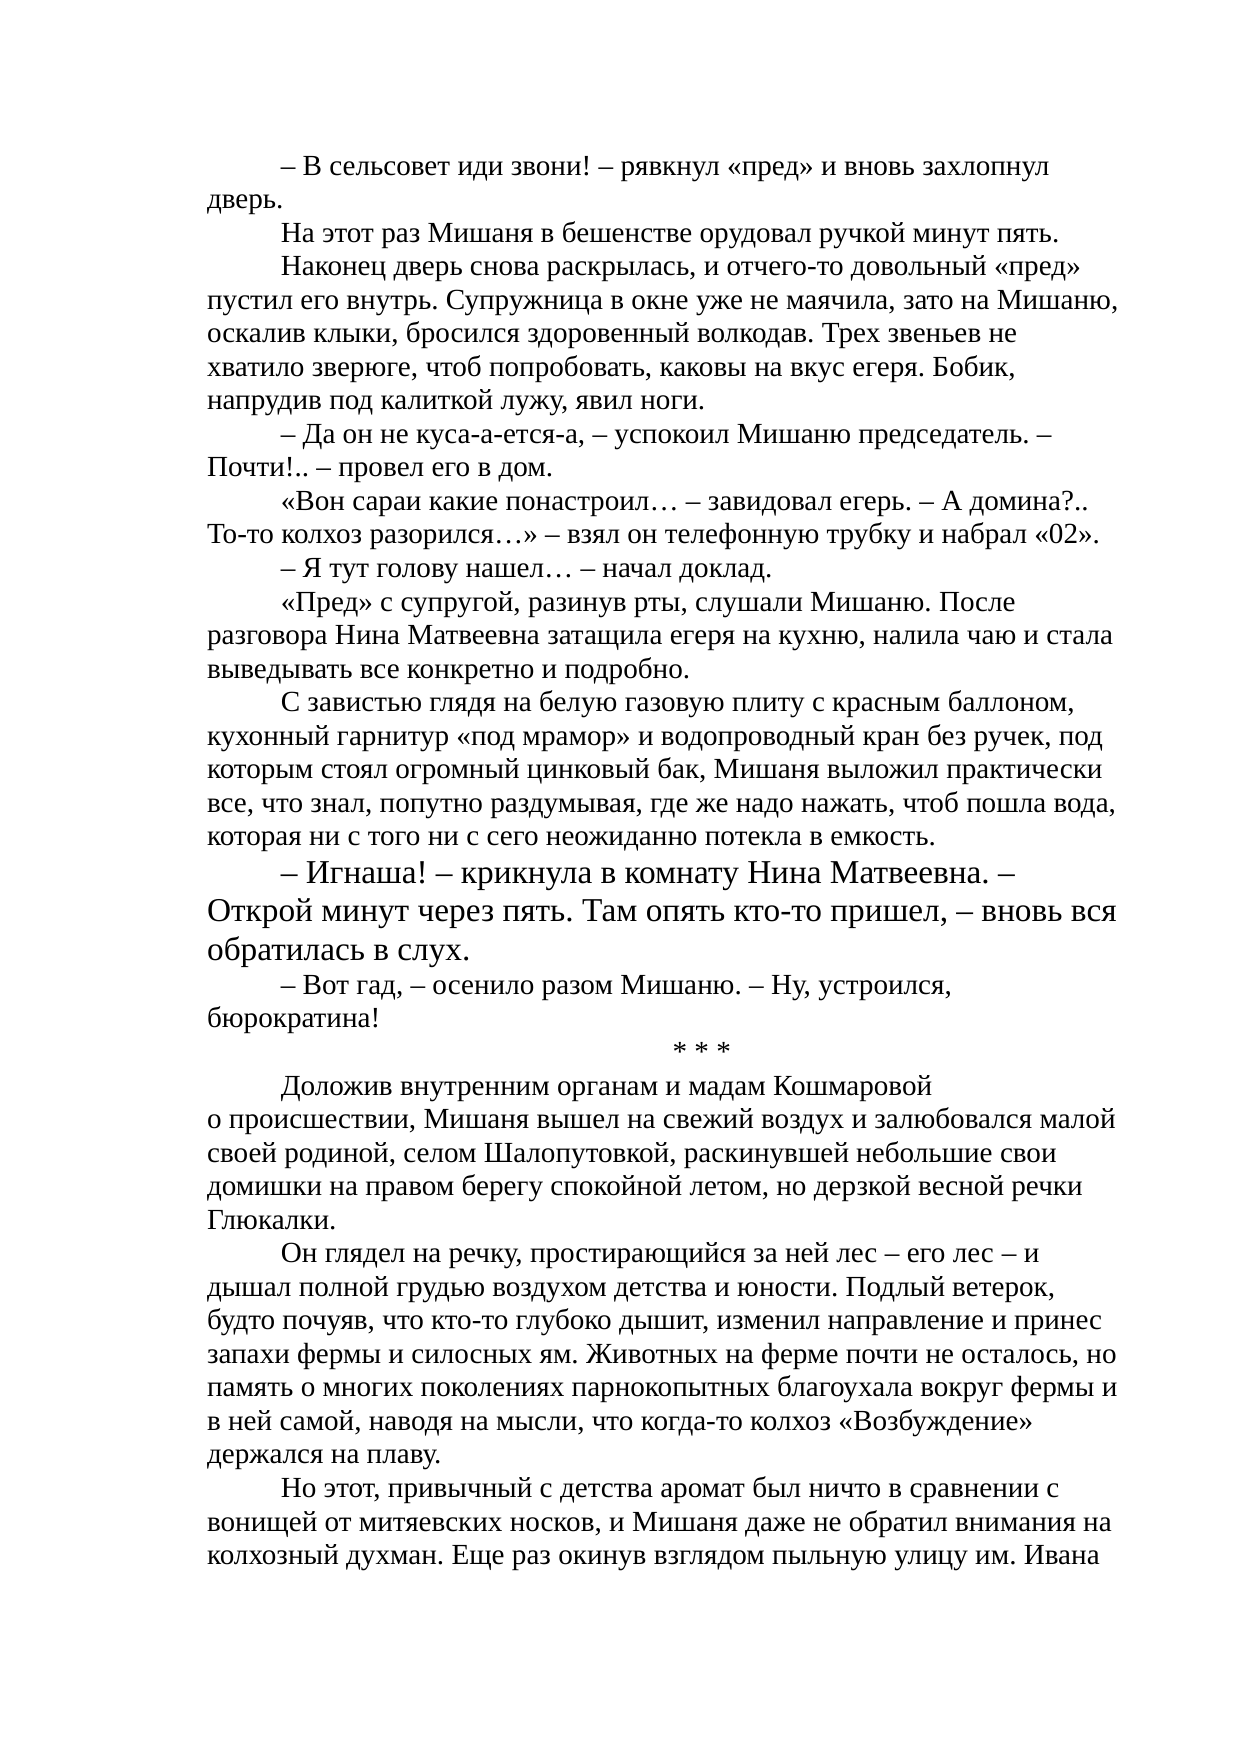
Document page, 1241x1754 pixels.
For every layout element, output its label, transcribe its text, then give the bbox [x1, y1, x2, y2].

text – В сельсовет иди звони! – рявкнул «пред» и вновь захлопнул дверь. [207, 148, 1122, 215]
text «Вон сараи какие понастроил… – завидовал егерь. – А домина?.. То-то колхоз разорился…» – взял он телефонную трубку и набрал «02». [207, 483, 1122, 550]
text С завистью глядя на белую газовую плиту с красным баллоном, кухонный гарнитур «под мрамор» и водопроводный кран без ручек, под которым стоял огромный цинковый бак, Мишаня выложил практически все, что знал, попутно раздумывая, где же надо нажать, чтоб пошла вода, которая ни с того ни с сего неожиданно потекла в емкость. [207, 684, 1122, 852]
text На этот раз Мишаня в бешенстве орудовал ручкой минут пять. [207, 215, 1122, 248]
text Наконец дверь снова раскрылась, и отчего-то довольный «пред» пустил его внутрь. Супружница в окне уже не маячила, зато на Мишаню, оскалив клыки, бросился здоровенный волкодав. Трех звеньев не хватило зверюге, чтоб попробовать, каковы на вкус егеря. Бобик, напрудив под калиткой лужу, явил ноги. [207, 248, 1122, 416]
text Но этот, привычный с детства аромат был ничто в сравнении с вонищей от митяевских носков, и Мишаня даже не обратил внимания на колхозный духман. Еще раз окинув взглядом пыльную улицу им. Ивана [207, 1470, 1122, 1571]
text – Игнаша! – крикнула в комнату Нина Матвеевна. – Открой минут через пять. Там опять кто-то пришел, – вновь вся обратилась в слух. [207, 852, 1122, 967]
text Доложив внутренним органам и мадам Кошмаровой о происшествии, Мишаня вышел на свежий воздух и залюбовался малой своей родиной, селом Шалопутовкой, раскинувшей небольшие свои домишки на правом берегу спокойной летом, но дерзкой весной речки Глюкалки. [207, 1068, 1122, 1235]
text «Пред» с супругой, разинув рты, слушали Мишаню. После разговора Нина Матвеевна затащила егеря на кухню, налила чаю и стала выведывать все конкретно и подробно. [207, 584, 1122, 684]
text – Я тут голову нашел… – начал доклад. [207, 550, 1122, 584]
subtitle * * * [207, 1034, 1122, 1068]
text – Вот гад, – осенило разом Мишаню. – Ну, устроился, бюрократина! [207, 967, 1122, 1034]
text Он глядел на речку, простирающийся за ней лес – его лес – и дышал полной грудью воздухом детства и юности. Подлый ветерок, будто почуяв, что кто-то глубоко дышит, изменил направление и принес запахи фермы и силосных ям. Животных на ферме почти не осталось, но память о многих поколениях парнокопытных благоухала вокруг фермы и в ней самой, наводя на мысли, что когда-то колхоз «Возбуждение» держался на плаву. [207, 1235, 1122, 1470]
text – Да он не куса-а-ется-а, – успокоил Мишаню председатель. – Почти!.. – провел его в дом. [207, 416, 1122, 483]
